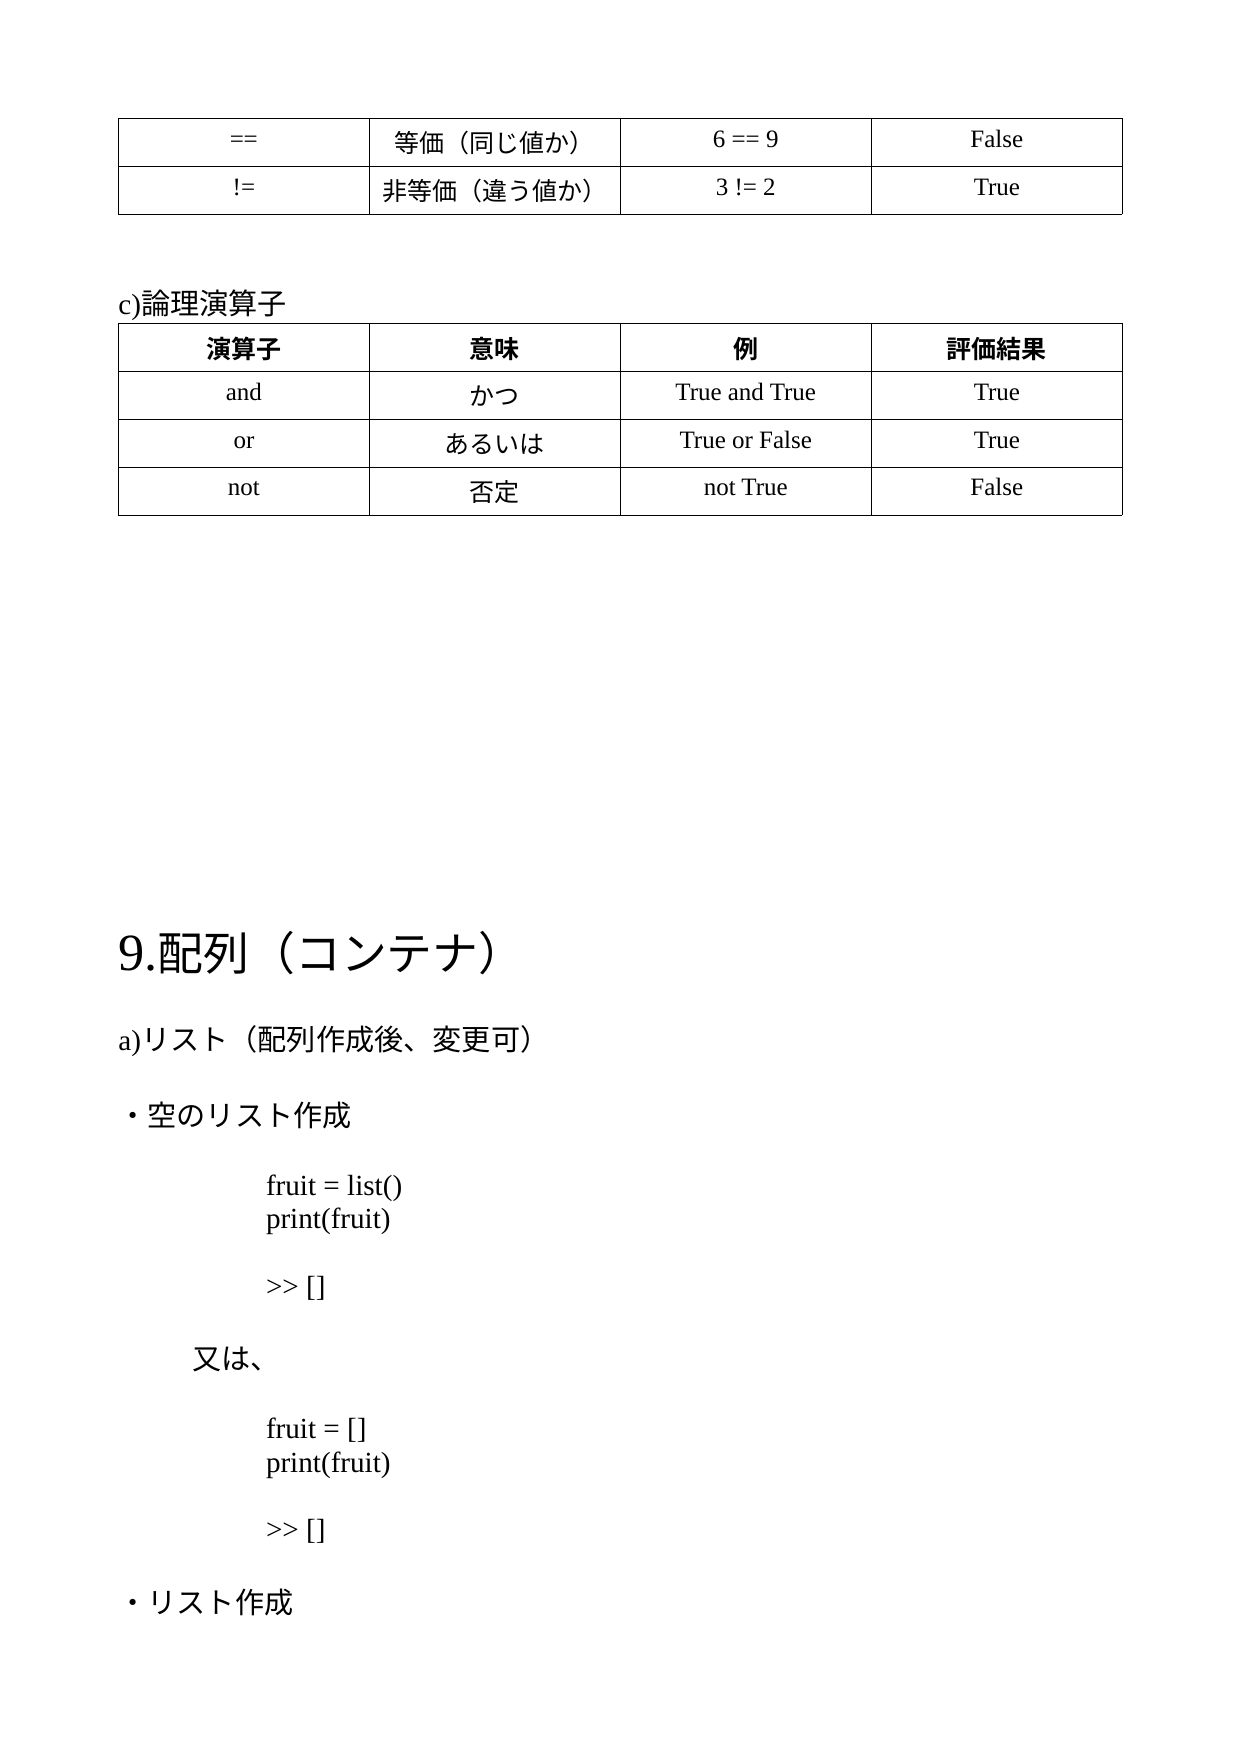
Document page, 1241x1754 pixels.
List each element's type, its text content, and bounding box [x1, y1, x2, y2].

table_cell False [872, 119, 1122, 166]
text print(fruit) [118, 1445, 1122, 1479]
table_cell 非等価（違う値か） [370, 167, 620, 214]
table_cell not [119, 468, 369, 514]
table_cell False [872, 468, 1122, 514]
table_cell True [872, 167, 1122, 214]
text 又は、 [118, 1336, 1122, 1378]
table_cell あるいは [370, 420, 620, 467]
text c)論理演算子 [118, 281, 1122, 323]
text >> [] [118, 1512, 1122, 1546]
table_header 演算子 [119, 324, 369, 371]
table_cell True [872, 420, 1122, 467]
table_cell not True [621, 468, 871, 514]
table_header 例 [621, 324, 871, 371]
text print(fruit) [118, 1202, 1122, 1235]
text ・リスト作成 [118, 1579, 1122, 1622]
table_cell かつ [370, 372, 620, 419]
table_cell and [119, 372, 369, 419]
text fruit = [] [118, 1412, 1122, 1445]
text a)リスト（配列作成後、変更可） [118, 1016, 1122, 1059]
table_header 意味 [370, 324, 620, 371]
text fruit = list() [118, 1168, 1122, 1202]
table_cell True and True [621, 372, 871, 419]
table_cell 否定 [370, 468, 620, 514]
table_cell 3 != 2 [621, 167, 871, 214]
table_cell == [119, 119, 369, 166]
text ・空のリスト作成 [118, 1092, 1122, 1134]
text 9.配列（コンテナ） [118, 917, 1122, 983]
table_cell 6 == 9 [621, 119, 871, 166]
table_cell 等価（同じ値か） [370, 119, 620, 166]
table_cell != [119, 167, 369, 214]
table_header 評価結果 [872, 324, 1122, 371]
table_cell True [872, 372, 1122, 419]
table_cell True or False [621, 420, 871, 467]
text >> [] [118, 1269, 1122, 1302]
table_cell or [119, 420, 369, 467]
